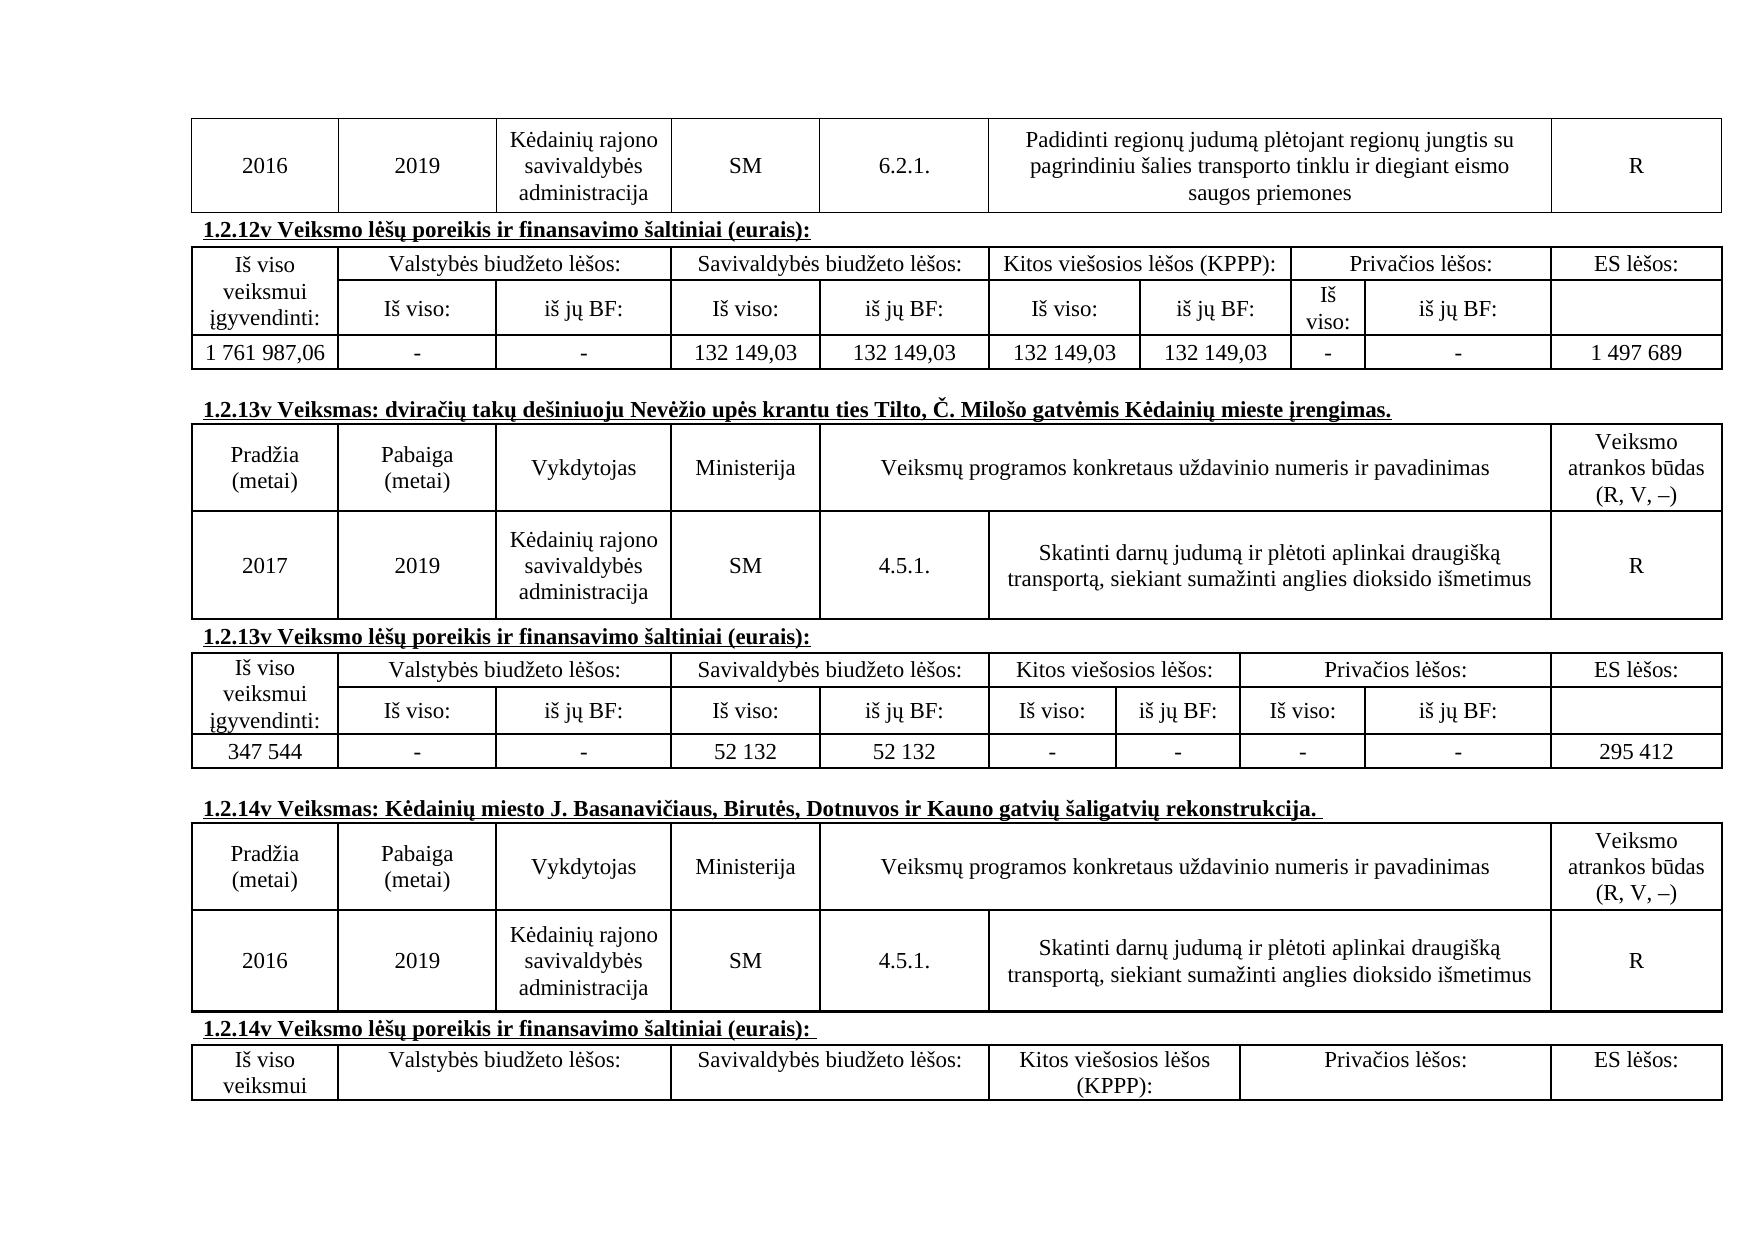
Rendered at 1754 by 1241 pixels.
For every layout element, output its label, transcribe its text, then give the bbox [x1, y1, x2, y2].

table_cell Pabaiga (metai) [339, 425, 495, 510]
table_cell [187, 652, 191, 686]
table_cell [187, 767, 192, 822]
table_cell - [990, 735, 1115, 767]
table_cell 52 132 [672, 735, 819, 767]
table_cell Savivaldybės biudžeto lėšos: [672, 248, 988, 279]
table_cell [1552, 688, 1721, 733]
table_cell iš jų BF: [1366, 281, 1550, 334]
table_cell Savivaldybės biudžeto lėšos: [672, 654, 988, 686]
table_cell Iš viso: [1241, 688, 1364, 733]
table_cell [1723, 423, 1751, 510]
table_cell Veiksmų programos konkretaus uždavinio numeris ir pavadinimas [821, 824, 1550, 909]
table_cell Pabaiga (metai) [339, 824, 495, 909]
table_cell Iš viso: [339, 688, 495, 733]
table_cell R [1552, 512, 1721, 618]
table_cell [187, 368, 192, 423]
table_cell 1.2.12v Veiksmo lėšų poreikis ir finansavimo šaltiniai (eurais): [192, 213, 1722, 246]
table_cell [1723, 652, 1751, 686]
table_cell Iš viso: [990, 688, 1115, 733]
table_cell Savivaldybės biudžeto lėšos: [672, 1046, 988, 1099]
table_cell [1723, 334, 1751, 368]
table_cell 2019 [339, 512, 495, 618]
table_cell [187, 822, 191, 909]
table_cell [1722, 618, 1751, 652]
table_cell [1722, 118, 1751, 212]
table_cell [187, 618, 192, 652]
table_cell iš jų BF: [497, 281, 670, 334]
table_cell [1723, 1044, 1751, 1099]
table_cell [187, 510, 191, 618]
table_cell Pradžia (metai) [193, 425, 337, 510]
table_cell Privačios lėšos: [1241, 1046, 1550, 1099]
table_cell [187, 1010, 192, 1044]
table_cell [1723, 822, 1751, 909]
table_cell Vykdytojas [497, 824, 670, 909]
table_cell Padidinti regionų judumą plėtojant regionų jungtis su pagrindiniu šalies transporto tinklu ir diegiant eismo saugos priemones [989, 119, 1551, 212]
table_cell Kėdainių rajono savivaldybės administracija [497, 512, 670, 618]
table_cell 1 761 987,06 [193, 336, 337, 368]
table_cell R [1552, 911, 1721, 1010]
table_cell [1722, 767, 1751, 822]
table_cell [1723, 733, 1751, 767]
table_cell 4.5.1. [821, 911, 988, 1010]
table_cell [187, 334, 191, 368]
table_cell 132 149,03 [821, 336, 988, 368]
table_cell [1722, 368, 1751, 423]
table_cell [1723, 909, 1751, 1010]
table_cell 132 149,03 [672, 336, 819, 368]
table_cell iš jų BF: [821, 688, 988, 733]
table_cell Kitos viešosios lėšos (KPPP): [990, 248, 1290, 279]
table_cell Iš viso: [672, 281, 819, 334]
table_cell Privačios lėšos: [1241, 654, 1550, 686]
table_cell 2016 [192, 119, 338, 212]
table_cell 2017 [193, 512, 337, 618]
table_cell - [1366, 336, 1550, 368]
table_cell 132 149,03 [990, 336, 1139, 368]
table_cell 2016 [193, 911, 337, 1010]
table_cell Iš viso: [1292, 281, 1364, 334]
table_cell 1.2.13v Veiksmo lėšų poreikis ir finansavimo šaltiniai (eurais): [192, 620, 1722, 652]
table_cell Kėdainių rajono savivaldybės administracija [497, 119, 671, 212]
table_cell 1 497 689 [1552, 336, 1721, 368]
table_cell [1723, 279, 1751, 334]
table_cell Iš viso veiksmui įgyvendinti: [193, 654, 337, 733]
table_cell - [1292, 336, 1364, 368]
table_cell Kitos viešosios lėšos: [990, 654, 1239, 686]
table_cell - [339, 336, 495, 368]
table_cell iš jų BF: [1117, 688, 1239, 733]
table_cell SM [672, 119, 819, 212]
table_cell SM [672, 512, 819, 618]
table_cell iš jų BF: [1141, 281, 1290, 334]
table_cell Skatinti darnų judumą ir plėtoti aplinkai draugišką transportą, siekiant sumažinti anglies dioksido išmetimus [990, 512, 1550, 618]
table_cell [187, 423, 191, 510]
table_cell 4.5.1. [821, 512, 988, 618]
table_cell Iš viso veiksmui [193, 1046, 337, 1099]
table_cell ES lėšos: [1552, 654, 1721, 686]
table_cell Veiksmo atrankos būdas (R, V, –) [1552, 425, 1721, 510]
table_cell [187, 733, 191, 767]
table_cell Iš viso: [339, 281, 495, 334]
table_cell Iš viso: [672, 688, 819, 733]
table_cell [187, 686, 191, 733]
table_cell Ministerija [672, 824, 819, 909]
table_cell Kitos viešosios lėšos (KPPP): [990, 1046, 1239, 1099]
table_cell Skatinti darnų judumą ir plėtoti aplinkai draugišką transportą, siekiant sumažinti anglies dioksido išmetimus [990, 911, 1550, 1010]
table_cell Pradžia (metai) [193, 824, 337, 909]
table_cell Valstybės biudžeto lėšos: [339, 248, 670, 279]
table_cell [1552, 281, 1721, 334]
table_cell 132 149,03 [1141, 336, 1290, 368]
table_cell R [1552, 119, 1721, 212]
table_cell - [1117, 735, 1239, 767]
table_cell ES lėšos: [1552, 1046, 1721, 1099]
table_cell 347 544 [193, 735, 337, 767]
table_cell [187, 909, 191, 1010]
table_cell [1723, 246, 1751, 279]
table_cell 52 132 [821, 735, 988, 767]
table_cell Valstybės biudžeto lėšos: [339, 654, 670, 686]
table_cell - [339, 735, 495, 767]
table_cell Valstybės biudžeto lėšos: [339, 1046, 670, 1099]
table_cell [187, 118, 191, 212]
table_cell Iš viso veiksmui įgyvendinti: [193, 248, 337, 334]
table_cell Veiksmų programos konkretaus uždavinio numeris ir pavadinimas [821, 425, 1550, 510]
table_cell 2019 [339, 911, 495, 1010]
table_cell Iš viso: [990, 281, 1139, 334]
table_cell [187, 279, 191, 334]
table_cell Ministerija [672, 425, 819, 510]
table_cell iš jų BF: [821, 281, 988, 334]
table_cell [1722, 1010, 1751, 1044]
table_cell [187, 246, 191, 279]
table_cell - [497, 735, 670, 767]
table_cell [187, 212, 192, 246]
table_cell 1.2.13v Veiksmas: dviračių takų dešiniuoju Nevėžio upės krantu ties Tilto, Č. Milošo gatvėmis Kėdainių mieste įrengimas. [192, 370, 1722, 423]
table_cell 295 412 [1552, 735, 1721, 767]
table_cell [1723, 686, 1751, 733]
table_cell [187, 1044, 191, 1099]
table_cell 1.2.14v Veiksmo lėšų poreikis ir finansavimo šaltiniai (eurais): [192, 1013, 1722, 1044]
table_cell [1723, 510, 1751, 618]
table_cell ES lėšos: [1552, 248, 1721, 279]
table_cell 2019 [339, 119, 496, 212]
table_cell - [497, 336, 670, 368]
table_cell iš jų BF: [497, 688, 670, 733]
table_cell Privačios lėšos: [1292, 248, 1550, 279]
table_cell - [1366, 735, 1550, 767]
table_cell Kėdainių rajono savivaldybės administracija [497, 911, 670, 1010]
table_cell SM [672, 911, 819, 1010]
table_cell 1.2.14v Veiksmas: Kėdainių miesto J. Basanavičiaus, Birutės, Dotnuvos ir Kauno gatvių šaligatvių rekonstrukcija. [192, 769, 1722, 822]
table_cell Veiksmo atrankos būdas (R, V, –) [1552, 824, 1721, 909]
table_cell 6.2.1. [820, 119, 988, 212]
table_cell - [1241, 735, 1364, 767]
table_cell [1722, 212, 1751, 246]
table_cell Vykdytojas [497, 425, 670, 510]
table_cell iš jų BF: [1366, 688, 1550, 733]
